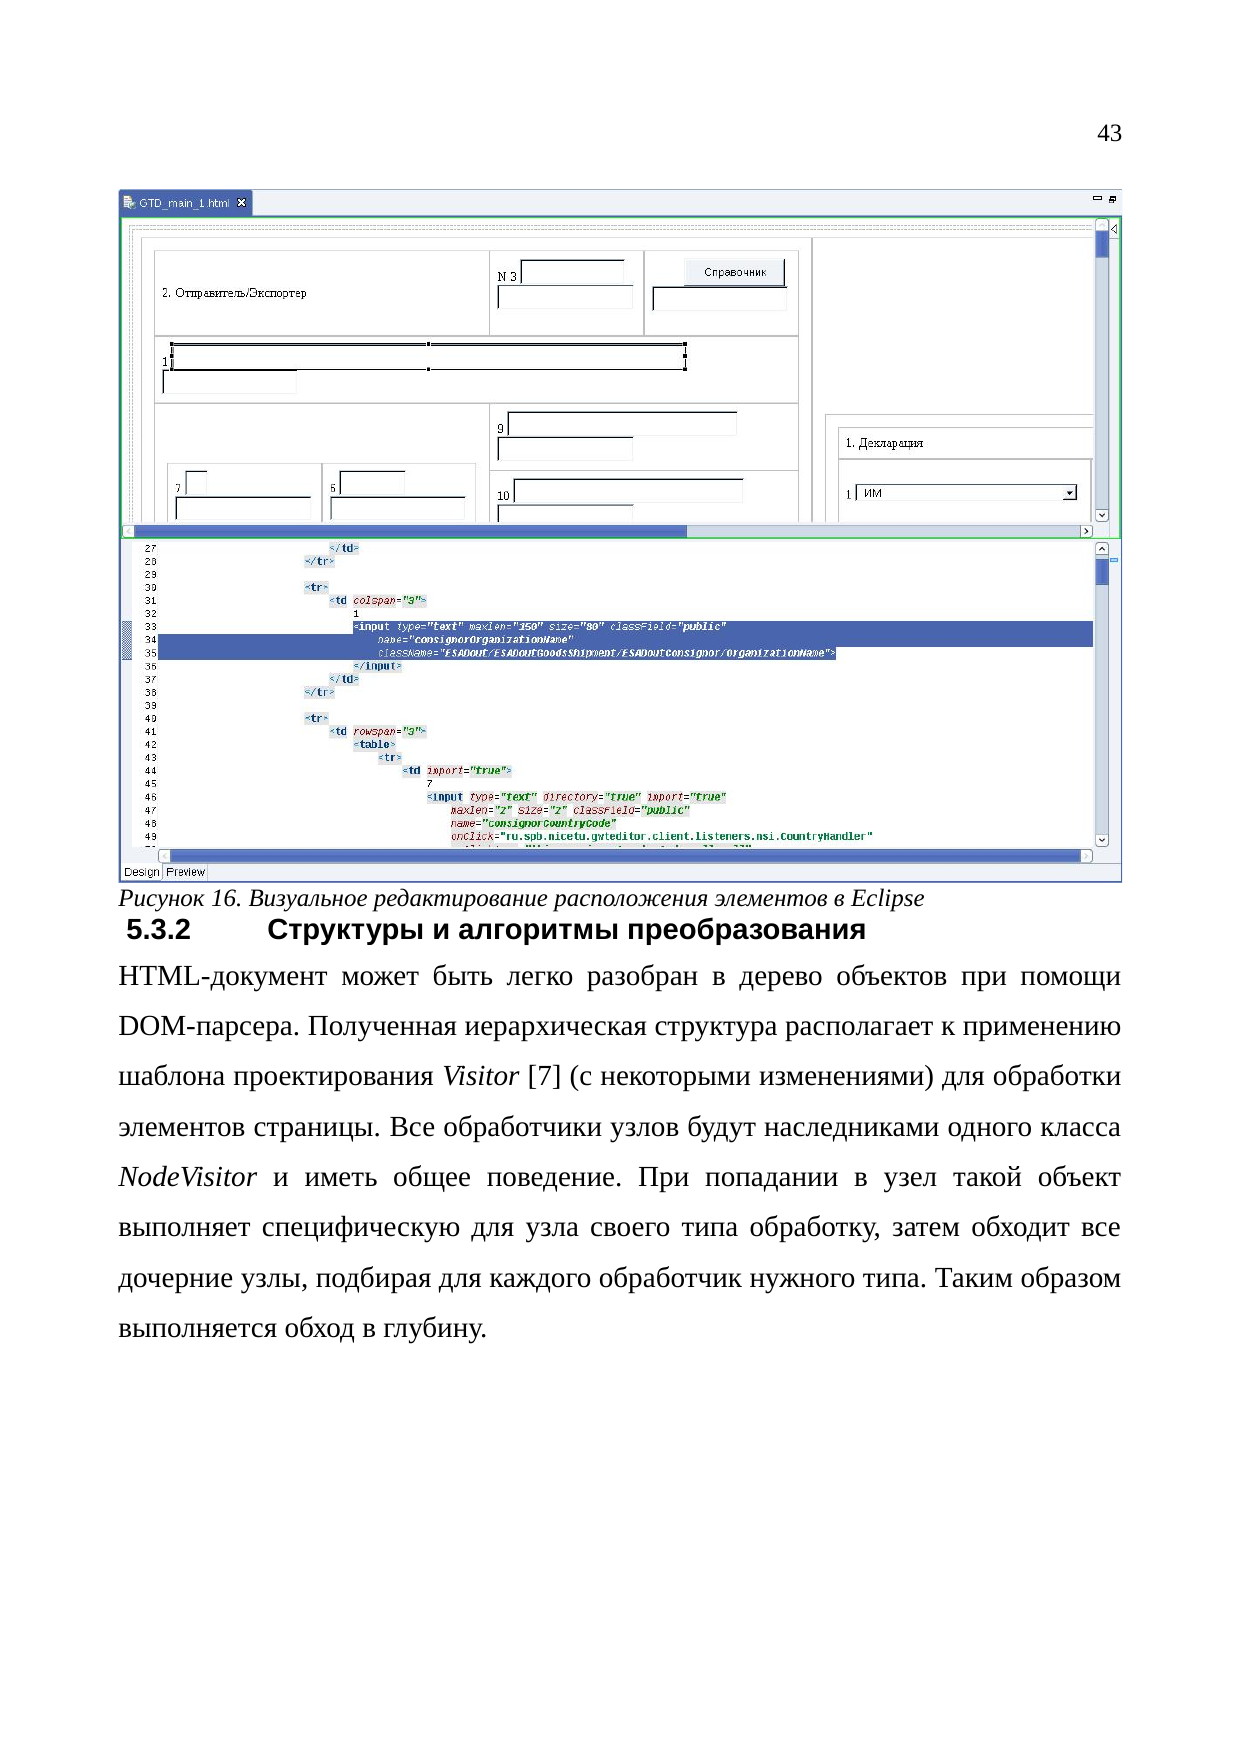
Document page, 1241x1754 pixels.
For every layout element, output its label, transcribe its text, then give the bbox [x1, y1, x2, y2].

text Рисунок 16. Визуальное редактирование расположения элементов в Eclipse [118, 883, 1122, 912]
list HTML-документ может быть легко разобран в дерево объектов при помощи DOM-парсера. Полученная иерархическая структура располагает к применению шаблона проектирования Visitor [7] (с некоторыми изменениями) для обработки элементов страницы. Все обработчики узлов будут наследниками одного класса NodeVisitor и иметь общее поведение. При попадании в узел такой объект выполняет специфическую для узла своего типа обработку, затем обходит все дочерние узлы, подбирая для каждого обработчик нужного типа. Таким образом выполняется обход в глубину. [81, 958, 1122, 1343]
subtitle Структуры и алгоритмы преобразования [118, 912, 1122, 945]
subtitle [118, 177, 1122, 189]
picture [118, 189, 1123, 883]
